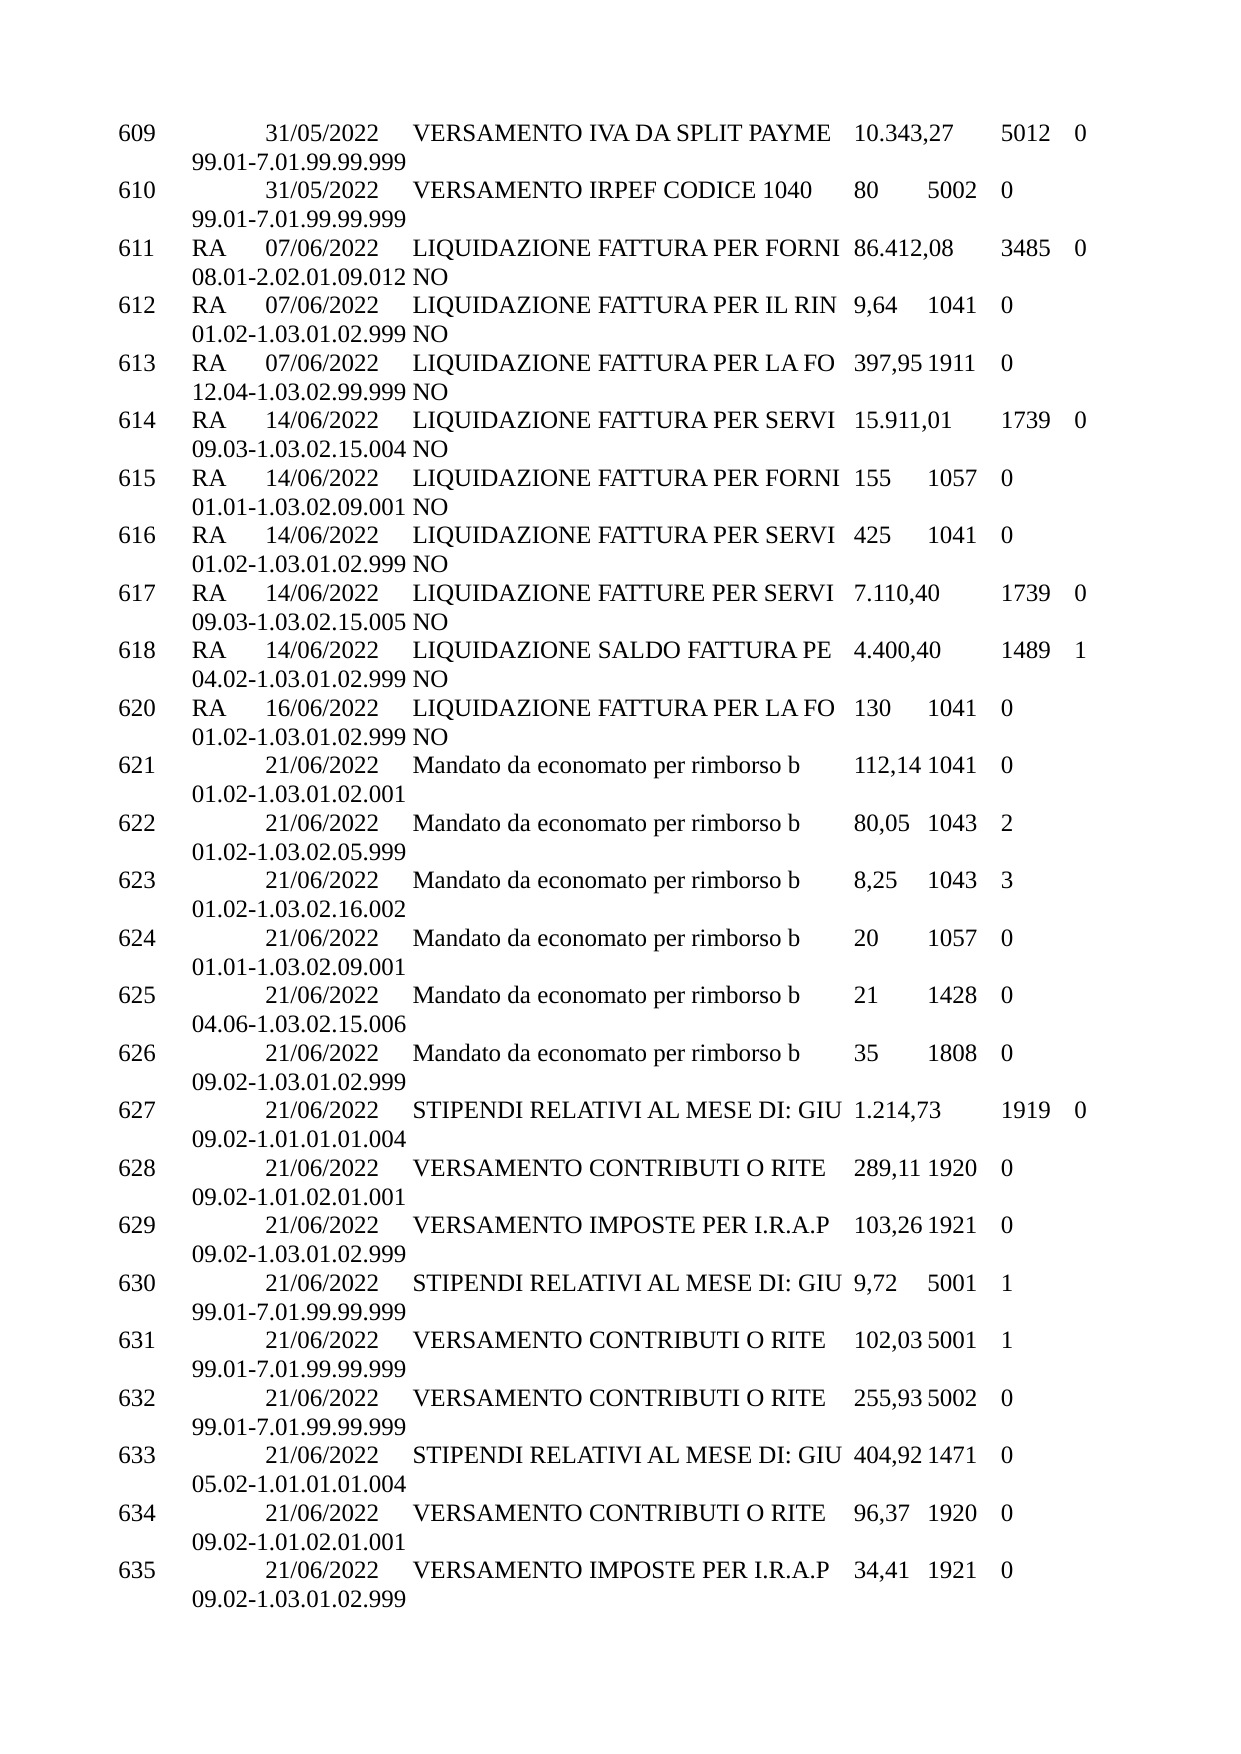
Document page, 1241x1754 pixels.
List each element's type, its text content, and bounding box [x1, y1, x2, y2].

text 632 21/06/2022 VERSAMENTO CONTRIBUTI O RITE 255,93 5002 0 99.01-7.01.99.99.999 [118, 1383, 1122, 1441]
text 629 21/06/2022 VERSAMENTO IMPOSTE PER I.R.A.P 103,26 1921 0 09.02-1.03.01.02.999 [118, 1211, 1122, 1268]
text 635 21/06/2022 VERSAMENTO IMPOSTE PER I.R.A.P 34,41 1921 0 09.02-1.03.01.02.999 [118, 1556, 1122, 1613]
text 615 RA 14/06/2022 LIQUIDAZIONE FATTURA PER FORNI 155 1057 0 01.01-1.03.02.09.001 NO [118, 463, 1122, 521]
text 618 RA 14/06/2022 LIQUIDAZIONE SALDO FATTURA PE 4.400,40 1489 1 04.02-1.03.01.02.999 NO [118, 636, 1122, 693]
text 631 21/06/2022 VERSAMENTO CONTRIBUTI O RITE 102,03 5001 1 99.01-7.01.99.99.999 [118, 1326, 1122, 1383]
text 614 RA 14/06/2022 LIQUIDAZIONE FATTURA PER SERVI 15.911,01 1739 0 09.03-1.03.02.15.004 NO [118, 406, 1122, 463]
text 623 21/06/2022 Mandato da economato per rimborso b 8,25 1043 3 01.02-1.03.02.16.002 [118, 866, 1122, 923]
text 616 RA 14/06/2022 LIQUIDAZIONE FATTURA PER SERVI 425 1041 0 01.02-1.03.01.02.999 NO [118, 521, 1122, 578]
text 630 21/06/2022 STIPENDI RELATIVI AL MESE DI: GIU 9,72 5001 1 99.01-7.01.99.99.999 [118, 1268, 1122, 1326]
text 610 31/05/2022 VERSAMENTO IRPEF CODICE 1040 80 5002 0 99.01-7.01.99.99.999 [118, 176, 1122, 233]
text 620 RA 16/06/2022 LIQUIDAZIONE FATTURA PER LA FO 130 1041 0 01.02-1.03.01.02.999 NO [118, 693, 1122, 751]
text 625 21/06/2022 Mandato da economato per rimborso b 21 1428 0 04.06-1.03.02.15.006 [118, 981, 1122, 1038]
text 622 21/06/2022 Mandato da economato per rimborso b 80,05 1043 2 01.02-1.03.02.05.999 [118, 808, 1122, 866]
text 612 RA 07/06/2022 LIQUIDAZIONE FATTURA PER IL RIN 9,64 1041 0 01.02-1.03.01.02.999 NO [118, 291, 1122, 348]
text 634 21/06/2022 VERSAMENTO CONTRIBUTI O RITE 96,37 1920 0 09.02-1.01.02.01.001 [118, 1498, 1122, 1556]
text 621 21/06/2022 Mandato da economato per rimborso b 112,14 1041 0 01.02-1.03.01.02.001 [118, 751, 1122, 808]
text 609 31/05/2022 VERSAMENTO IVA DA SPLIT PAYME 10.343,27 5012 0 99.01-7.01.99.99.999 [118, 118, 1122, 176]
text 627 21/06/2022 STIPENDI RELATIVI AL MESE DI: GIU 1.214,73 1919 0 09.02-1.01.01.01.004 [118, 1096, 1122, 1153]
text 626 21/06/2022 Mandato da economato per rimborso b 35 1808 0 09.02-1.03.01.02.999 [118, 1038, 1122, 1096]
text 633 21/06/2022 STIPENDI RELATIVI AL MESE DI: GIU 404,92 1471 0 05.02-1.01.01.01.004 [118, 1441, 1122, 1498]
text 613 RA 07/06/2022 LIQUIDAZIONE FATTURA PER LA FO 397,95 1911 0 12.04-1.03.02.99.999 NO [118, 348, 1122, 406]
text 611 RA 07/06/2022 LIQUIDAZIONE FATTURA PER FORNI 86.412,08 3485 0 08.01-2.02.01.09.012 NO [118, 233, 1122, 291]
text 617 RA 14/06/2022 LIQUIDAZIONE FATTURE PER SERVI 7.110,40 1739 0 09.03-1.03.02.15.005 NO [118, 578, 1122, 636]
text 624 21/06/2022 Mandato da economato per rimborso b 20 1057 0 01.01-1.03.02.09.001 [118, 923, 1122, 981]
text 628 21/06/2022 VERSAMENTO CONTRIBUTI O RITE 289,11 1920 0 09.02-1.01.02.01.001 [118, 1153, 1122, 1211]
